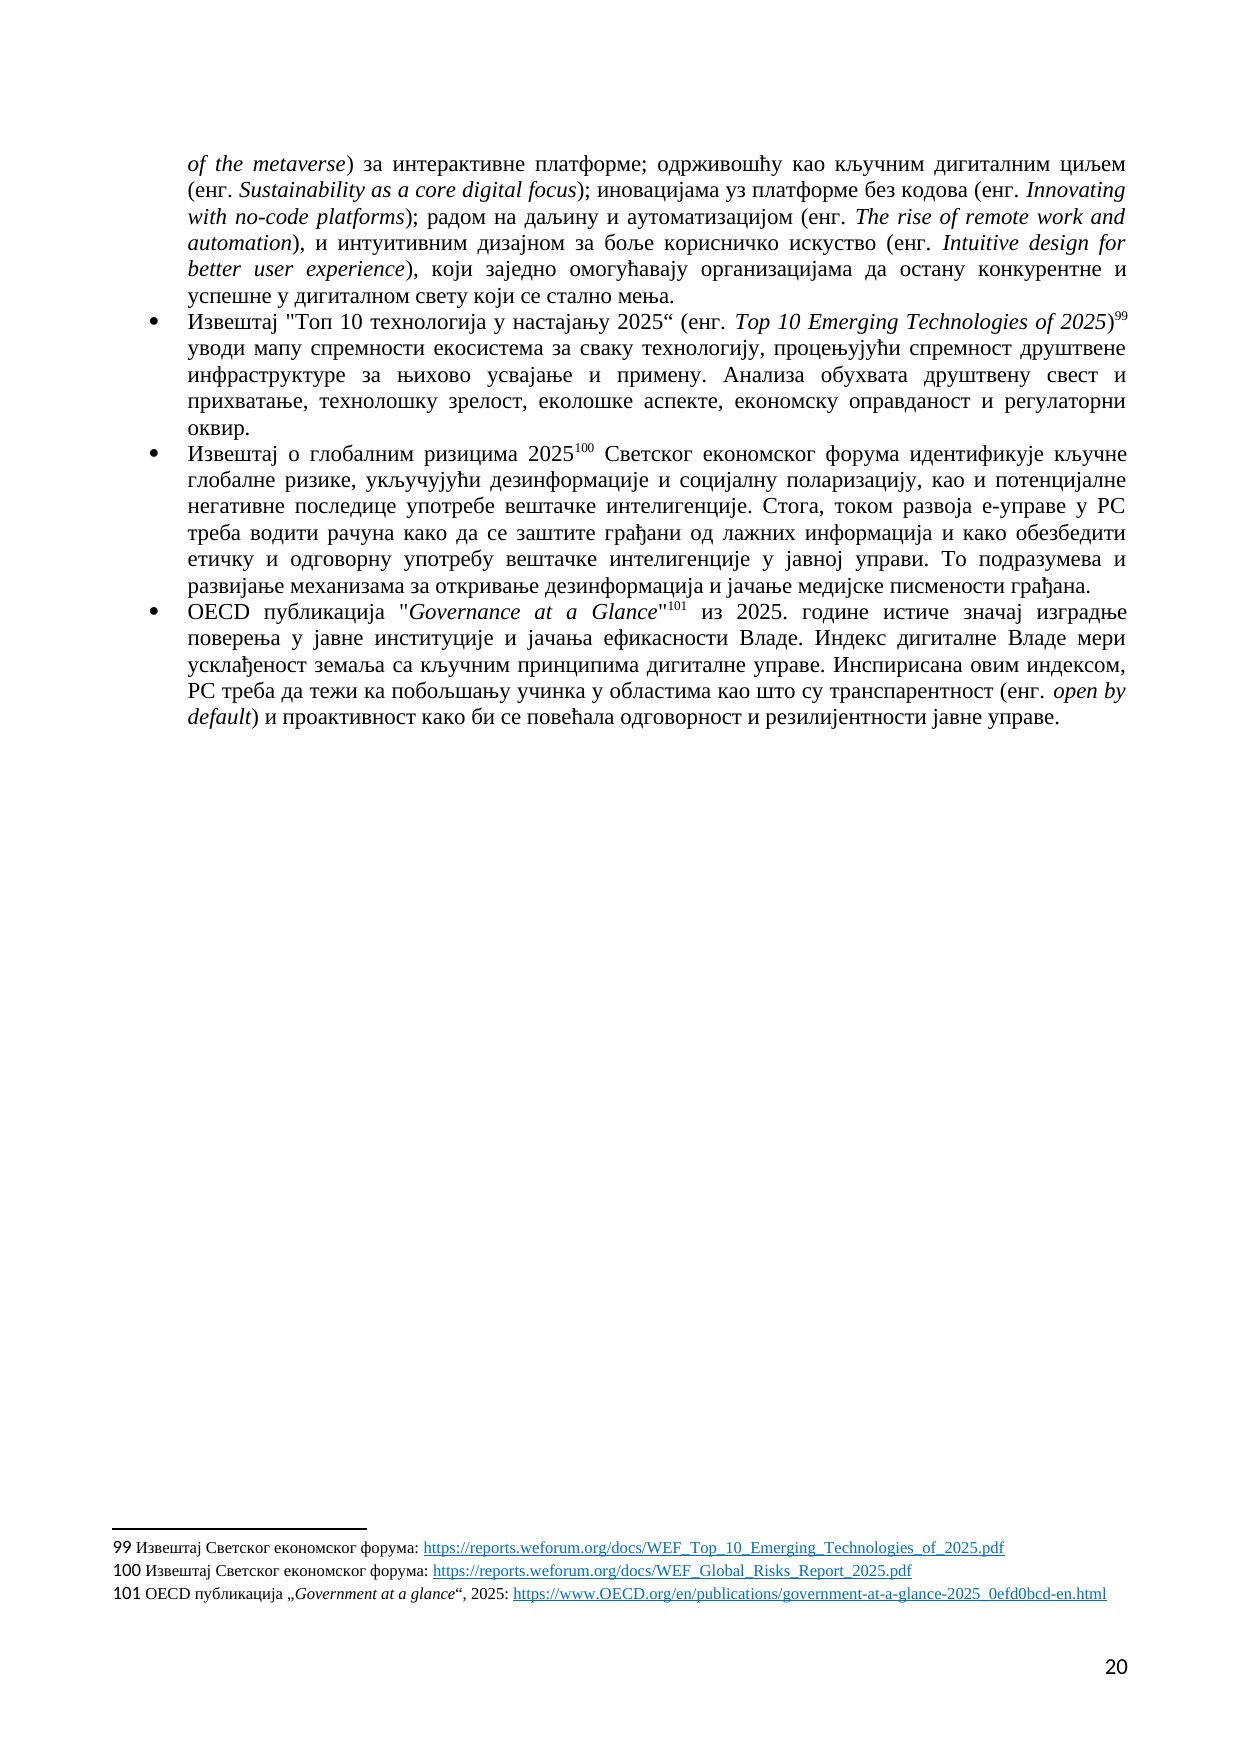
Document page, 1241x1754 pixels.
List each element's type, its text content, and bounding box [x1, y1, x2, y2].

list OECD публикација "Governance at a Glance" из 2025. године истиче значај изградње поверења у јавне институције и јачања ефикасности Владе. Индекс дигиталне Владе мери усклађеност земаља са кључним принципима дигиталне управе. Инспирисана овим индексом, РС треба да тежи ка побољшању учинка у областима као што су транспарентност (енг. open by default) и проактивност како би се повећала одговорност и резилијентности јавне управе. [150, 598, 1128, 730]
list Извештај Светског економског форума: https://reports.weforum.org/docs/WEF_Global_Risks_Report_2025.pdf [112, 1558, 1128, 1581]
list Извештај о глобалним ризицима 2025 Светског економског форума идентификује кључне глобалне ризике, укључујући дезинформације и социјалну поларизацију, као и потенцијалне негативне последице употребе вештачке интелигенције. Стога, током развоја е-управе у РС треба водити рачуна како да се заштите грађани од лажних информација и како обезбедити етичку и одговорну употребу вештачке интелигенције у јавној управи. То подразумева и развијање механизама за откривање дезинформација и јачање медијске писмености грађана. [150, 440, 1128, 598]
list of the metaverse) за интерактивне платформе; одрживошћу као кључним дигиталним циљем (енг. Sustainability as a core digital focus); иновацијама уз платформе без кодова (енг. Innovating with no-code platforms); радом на даљину и аутоматизацијом (енг. The rise of remote work and automation), и интуитивним дизајном за боље корисничко искуство (енг. Intuitive design for better user experience), који заједно омогућавају организацијама да остану конкурентне и успешне у дигиталном свету који се стално мења. [150, 150, 1128, 308]
list OECD публикација „Government at a glance“, 2025: https://www.OECD.org/en/publications/government-at-a-glance-2025_0efd0bcd-en.html [112, 1581, 1128, 1604]
list Извештај "Топ 10 технологија у настајању 2025“ (енг. Top 10 Emerging Technologies of 2025) уводи мапу спремности екосистема за сваку технологију, процењујући спремност друштвене инфраструктуре за њихово усвајање и примену. Анализа обухвата друштвену свест и прихватање, технолошку зрелост, еколошке аспекте, економску оправданост и регулаторни оквир. [150, 308, 1128, 440]
list Извештај Светског економског форума: https://reports.weforum.org/docs/WEF_Top_10_Emerging_Technologies_of_2025.pdf [112, 1535, 1128, 1558]
